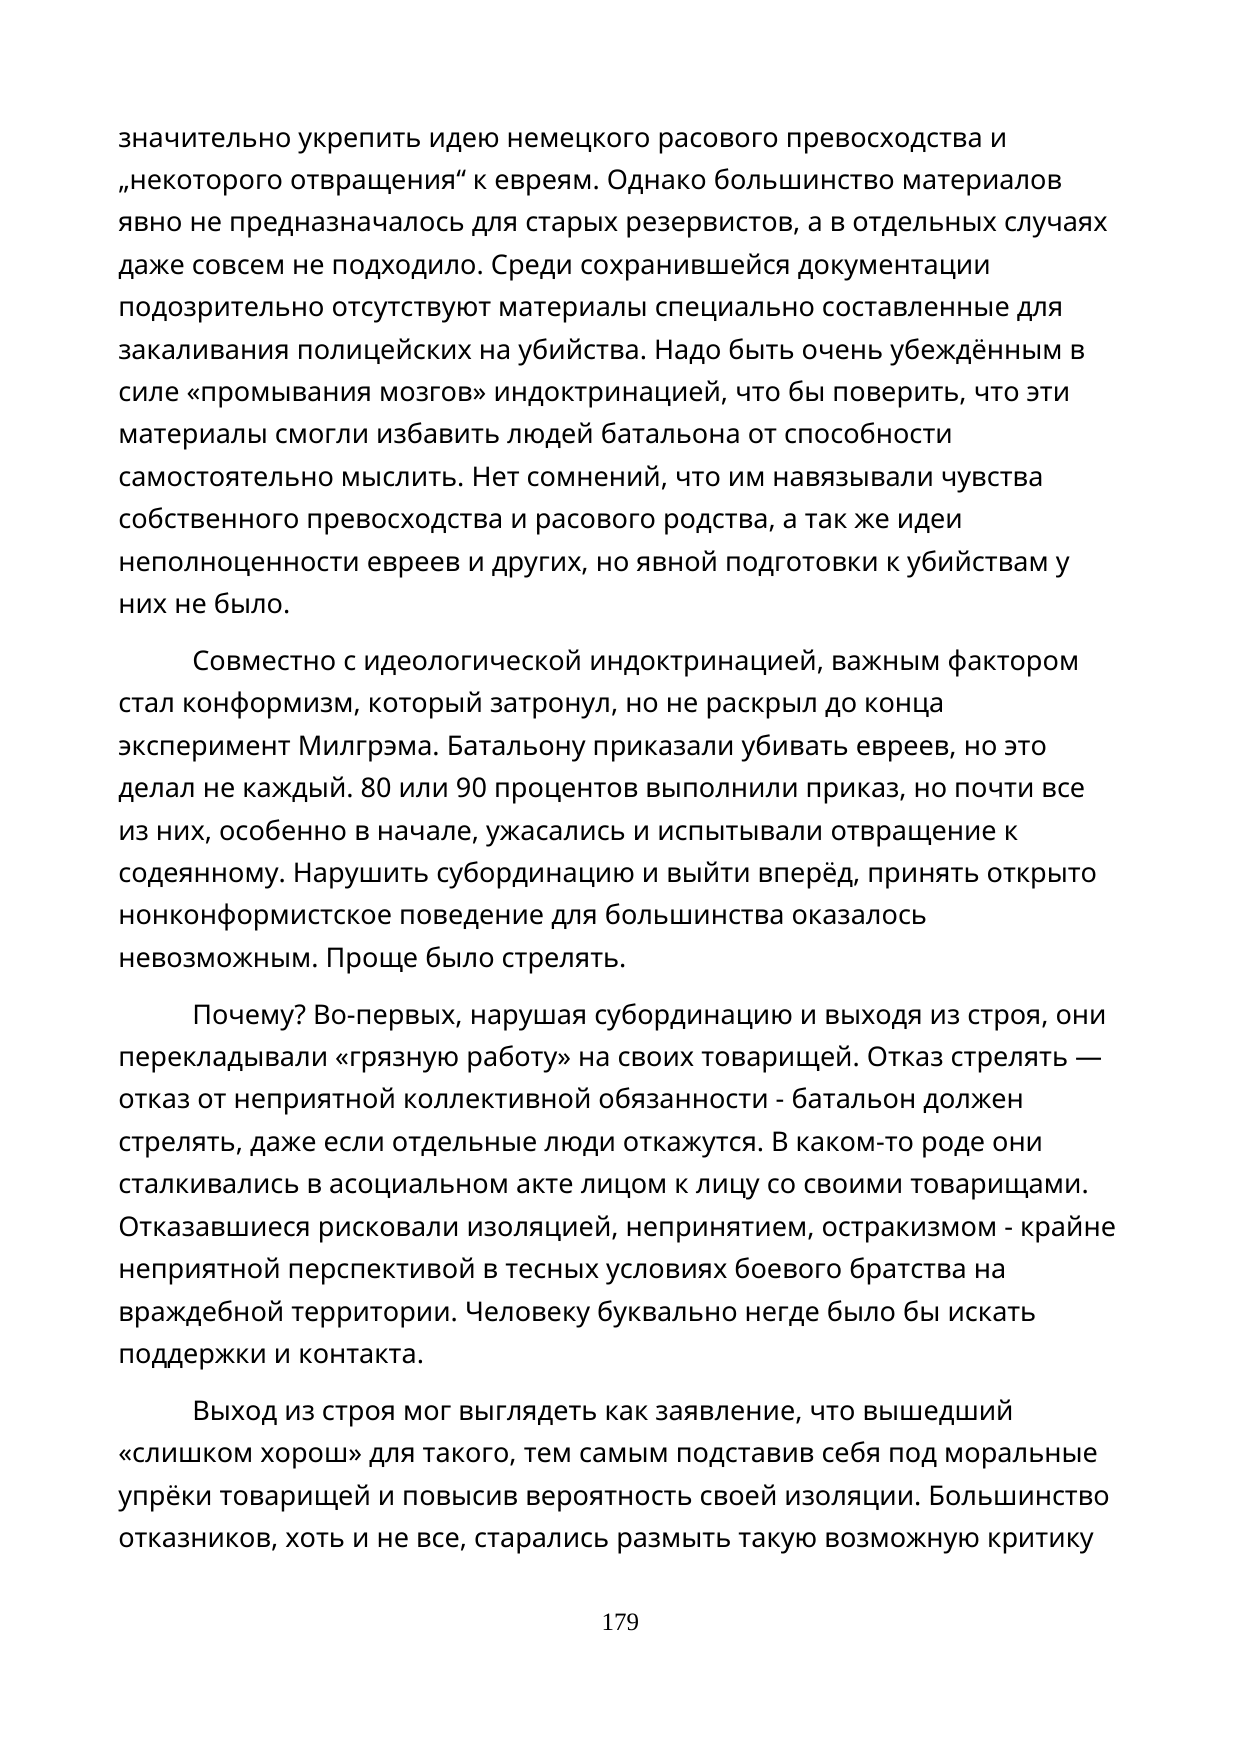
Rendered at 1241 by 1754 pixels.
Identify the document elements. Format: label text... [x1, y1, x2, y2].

text Почему? Во-первых, нарушая субординацию и выходя из строя, они перекладывали «грязную работу» на своих товарищей. Отказ стрелять — отказ от неприятной коллективной обязанности - батальон должен стрелять, даже если отдельные люди откажутся. В каком-то роде они сталкивались в асоциальном акте лицом к лицу со своими товарищами. Отказавшиеся рисковали изоляцией, непринятием, остракизмом - крайне неприятной перспективой в тесных условиях боевого братства на враждебной территории. Человеку буквально негде было бы искать поддержки и контакта. [118, 995, 1122, 1371]
text значительно укрепить идею немецкого расового превосходства и „некоторого отвращения“ к евреям. Однако большинство материалов явно не предназначалось для старых резервистов, а в отдельных случаях даже совсем не подходило. Среди сохранившейся документации подозрительно отсутствуют материалы специально составленные для закаливания полицейских на убийства. Надо быть очень убеждённым в силе «промывания мозгов» индоктринацией, что бы поверить, что эти материалы смогли избавить людей батальона от способности самостоятельно мыслить. Нет сомнений, что им навязывали чувства собственного превосходства и расового родства, а так же идеи неполноценности евреев и других, но явной подготовки к убийствам у них не было. [118, 118, 1122, 621]
text Совместно с идеологической индоктринацией, важным фактором стал конформизм, который затронул, но не раскрыл до конца эксперимент Милгрэма. Батальону приказали убивать евреев, но это делал не каждый. 80 или 90 процентов выполнили приказ, но почти все из них, особенно в начале, ужасались и испытывали отвращение к содеянному. Нарушить субординацию и выйти вперёд, принять открыто нонконформистское поведение для большинства оказалось невозможным. Проще было стрелять. [118, 641, 1122, 975]
text Выход из строя мог выглядеть как заявление, что вышедший «слишком хорош» для такого, тем самым подставив себя под моральные упрёки товарищей и повысив вероятность своей изоляции. Большинство отказников, хоть и не все, старались размыть такую возможную критику [118, 1391, 1122, 1555]
